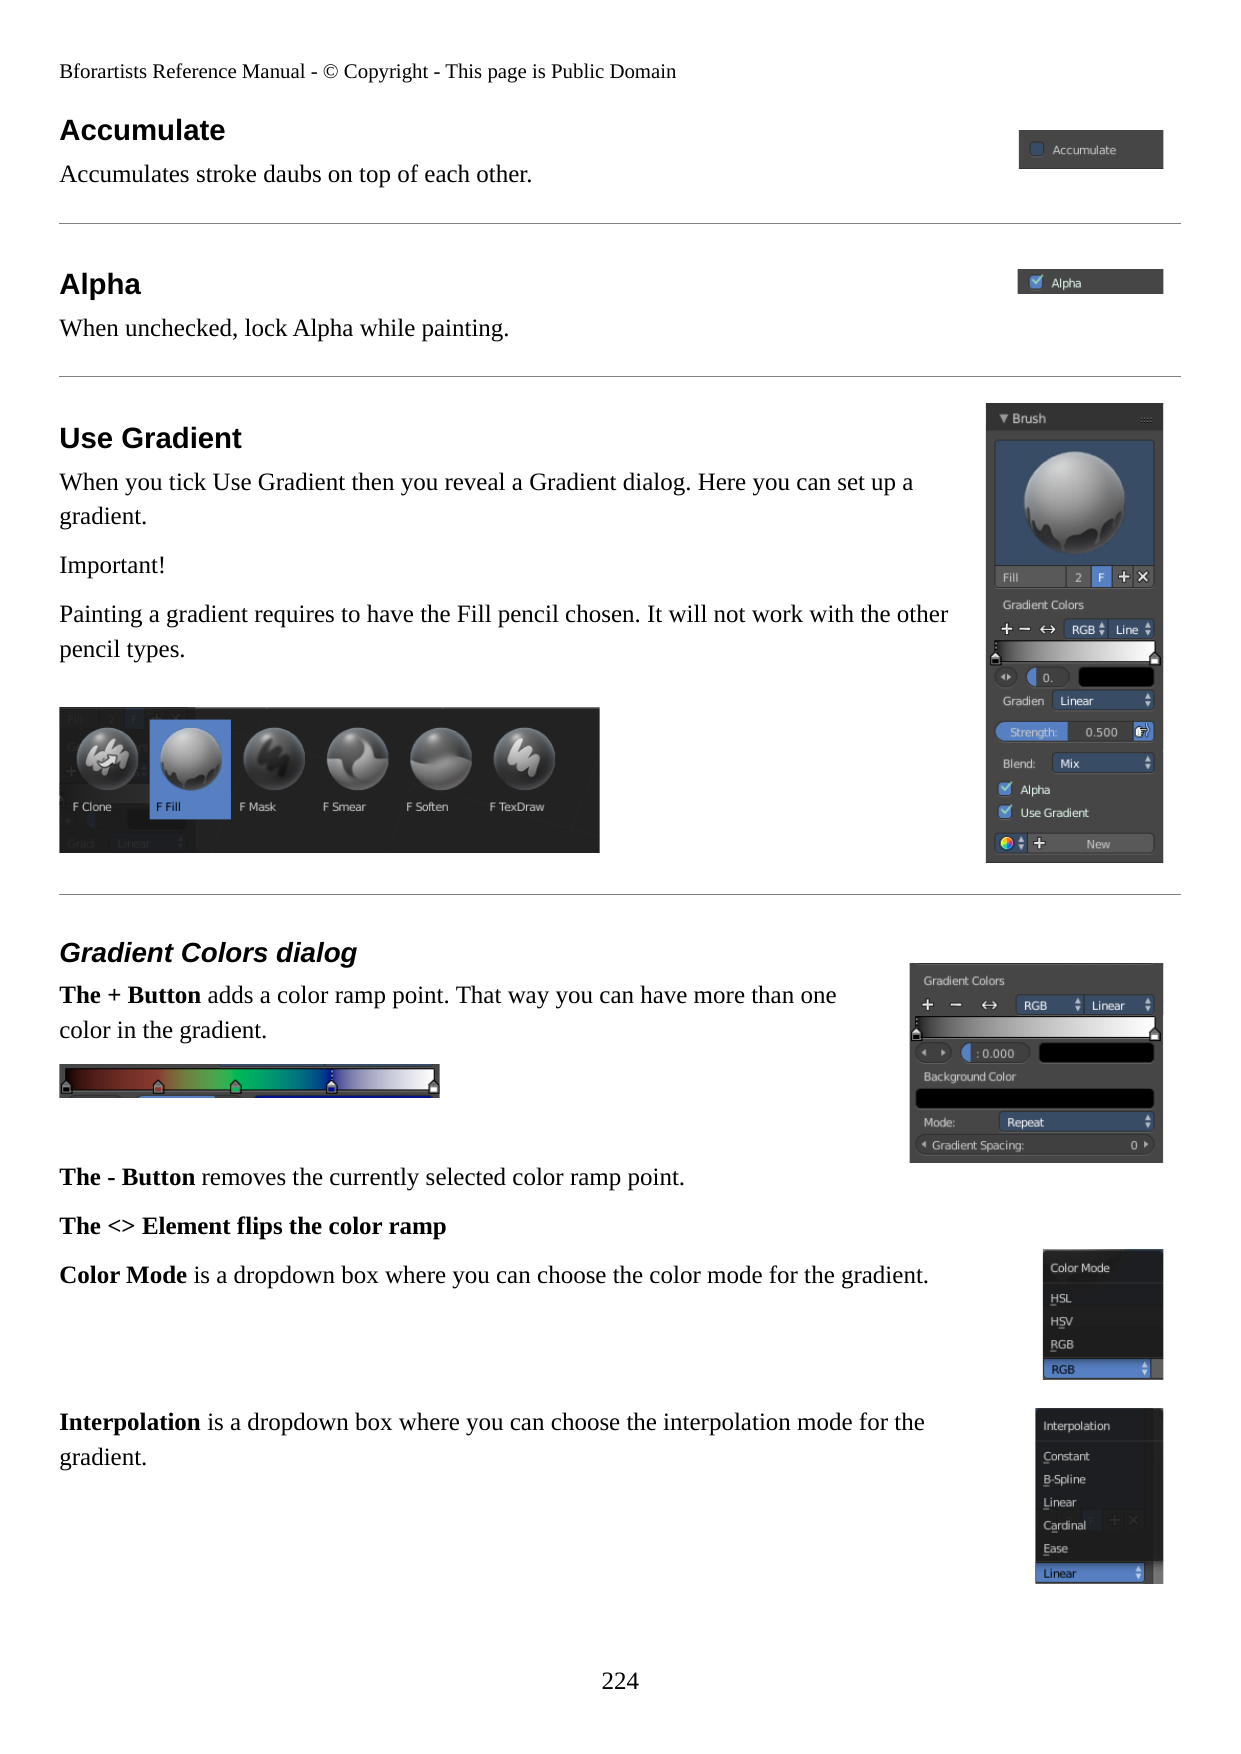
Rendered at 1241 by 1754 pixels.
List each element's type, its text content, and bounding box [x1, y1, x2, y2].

text Color Mode is a dropdown box where you can choose the color mode for the gradient. [59, 1260, 1042, 1289]
picture [1017, 269, 1164, 294]
text Painting a gradient requires to have the Fill pencil chosen. It will not work with the other pencil types. [59, 599, 985, 663]
text Important! [59, 551, 985, 579]
picture [909, 963, 1164, 1163]
subtitle Accumulate [59, 113, 1181, 146]
text Interpolation is a dropdown box where you can choose the interpolation mode for the gradient. [59, 1407, 1181, 1471]
picture [1035, 1408, 1164, 1584]
text The <> Element flips the color ramp [59, 1211, 1181, 1240]
subtitle Gradient Colors dialog [59, 936, 1181, 968]
picture [1018, 130, 1164, 169]
text When unchecked, lock Alpha while painting. [59, 313, 1181, 342]
subtitle Alpha [59, 267, 1181, 300]
picture [1042, 1249, 1164, 1380]
text When you tick Use Gradient then you reveal a Gradient dialog. Here you can set up a gradient. [59, 467, 985, 530]
picture [59, 1064, 440, 1098]
subtitle [1164, 421, 1181, 454]
text Accumulates stroke daubs on top of each other. [59, 159, 1181, 188]
subtitle Use Gradient [59, 421, 985, 454]
picture [985, 403, 1164, 863]
text [1164, 551, 1181, 579]
text The - Button removes the currently selected color ramp point. [59, 1162, 1181, 1191]
text The + Button adds a color ramp point. That way you can have more than one color in the gradient. [59, 980, 909, 1044]
picture [59, 707, 600, 853]
